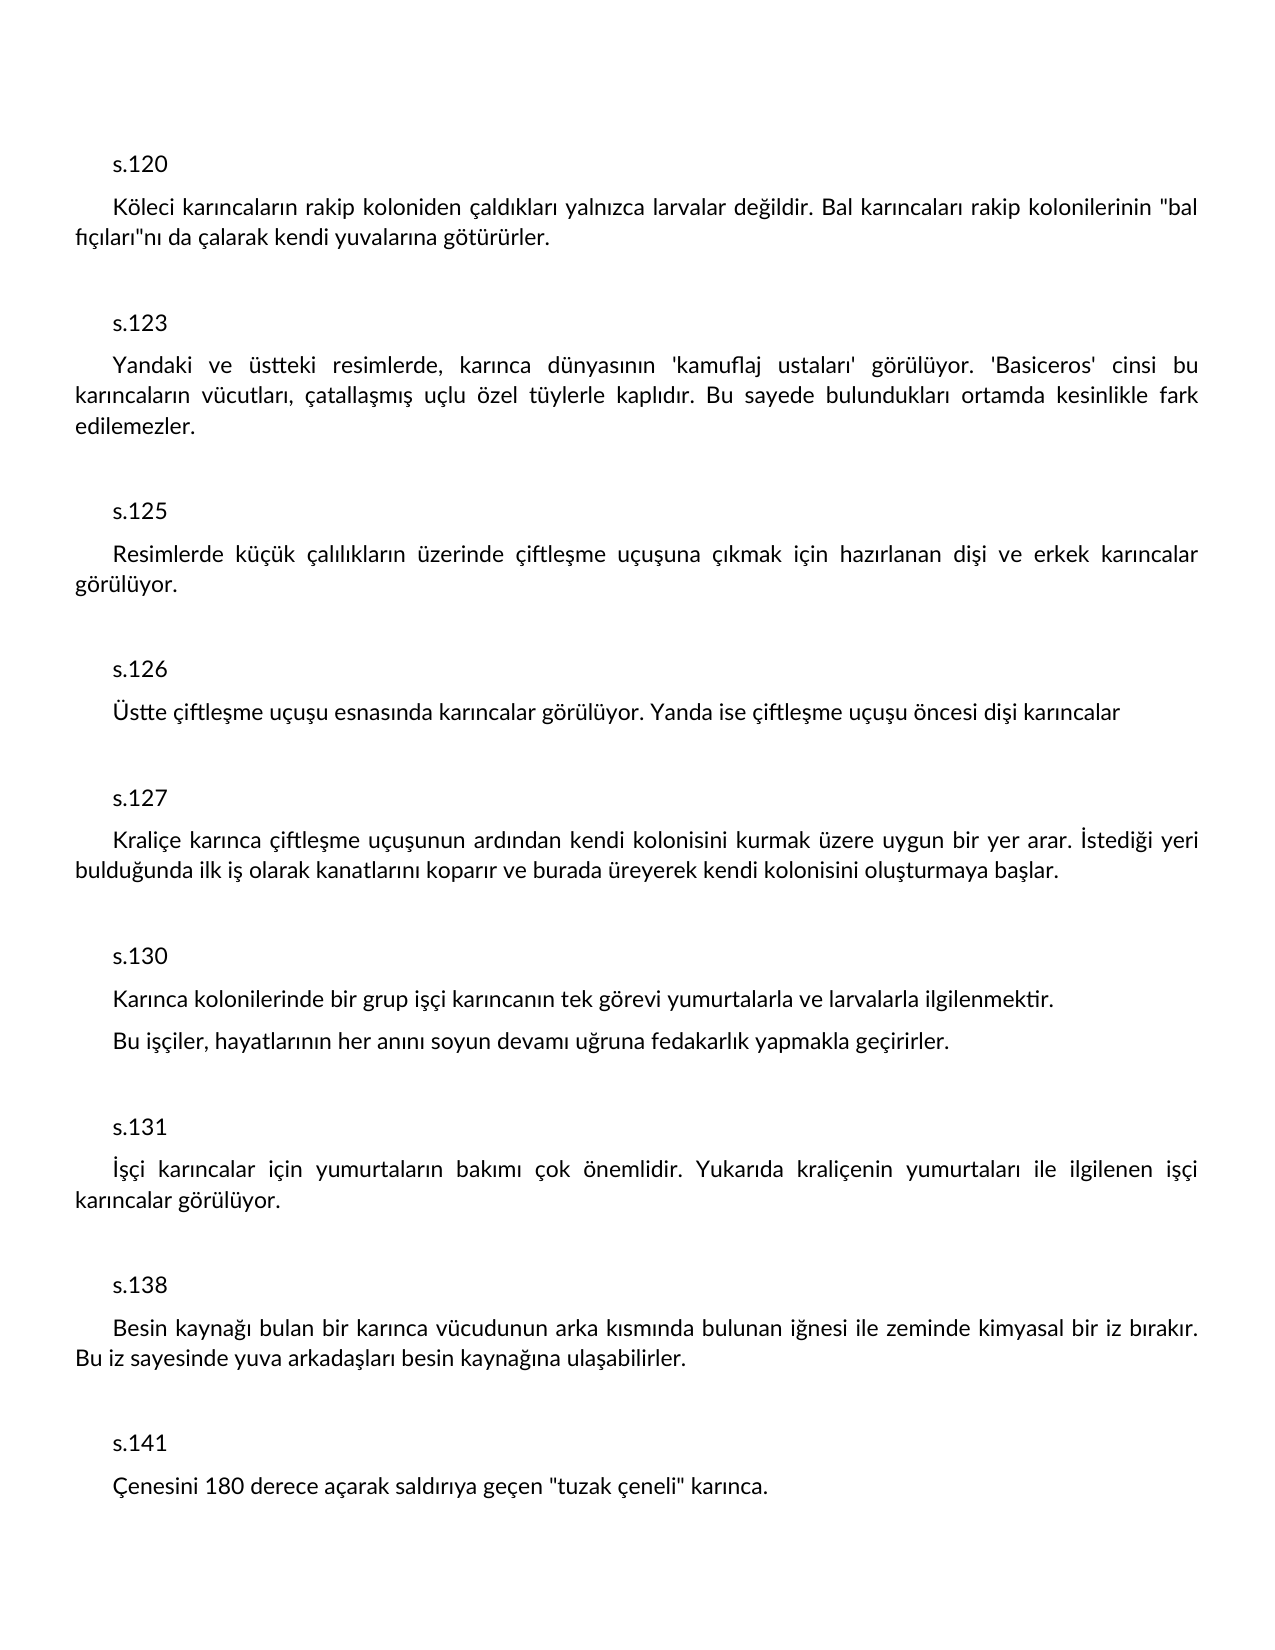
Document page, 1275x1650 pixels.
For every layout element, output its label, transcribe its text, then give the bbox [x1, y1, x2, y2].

text Besin kaynağı bulan bir karınca vücudunun arka kısmında bulunan iğnesi ile zeminde kimyasal bir iz bırakır. Bu iz sayesinde yuva arkadaşları besin kaynağına ulaşabilirler. [75, 1313, 1200, 1371]
text s.131 [75, 1112, 1200, 1140]
text Kraliçe karınca çiftleşme uçuşunun ardından kendi kolonisini kurmak üzere uygun bir yer arar. İstediği yeri bulduğunda ilk iş olarak kanatlarını koparır ve burada üreyerek kendi kolonisini oluşturmaya başlar. [75, 826, 1200, 884]
text s.120 [75, 150, 1200, 177]
text s.125 [75, 497, 1200, 524]
text Karınca kolonilerinde bir grup işçi karıncanın tek görevi yumurtalarla ve larvalarla ilgilenmektir. [75, 984, 1200, 1012]
text s.123 [75, 308, 1200, 336]
text Yandaki ve üstteki resimlerde, karınca dünyasının 'kamuflaj ustaları' görülüyor. 'Basiceros' cinsi bu karıncaların vücutları, çatallaşmış uçlu özel tüylerle kaplıdır. Bu sayede bulundukları ortamda kesinlikle fark edilemezler. [75, 351, 1200, 439]
text Resimlerde küçük çalılıkların üzerinde çiftleşme uçuşuna çıkmak için hazırlanan dişi ve erkek karıncalar görülüyor. [75, 539, 1200, 597]
text Üstte çiftleşme uçuşu esnasında karıncalar görülüyor. Yanda ise çiftleşme uçuşu öncesi dişi karıncalar [75, 698, 1200, 725]
text s.141 [75, 1429, 1200, 1457]
text İşçi karıncalar için yumurtaların bakımı çok önemlidir. Yukarıda kraliçenin yumurtaları ile ilgilenen işçi karıncalar görülüyor. [75, 1155, 1200, 1213]
text Köleci karıncaların rakip koloniden çaldıkları yalnızca larvalar değildir. Bal karıncaları rakip kolonilerinin "bal fıçıları"nı da çalarak kendi yuvalarına götürürler. [75, 193, 1200, 250]
text s.138 [75, 1271, 1200, 1298]
text s.126 [75, 655, 1200, 683]
text s.127 [75, 783, 1200, 811]
text Bu işçiler, hayatlarının her anını soyun devamı uğruna fedakarlık yapmakla geçirirler. [75, 1027, 1200, 1054]
text s.130 [75, 942, 1200, 969]
text Çenesini 180 derece açarak saldırıya geçen "tuzak çeneli" karınca. [75, 1472, 1200, 1499]
